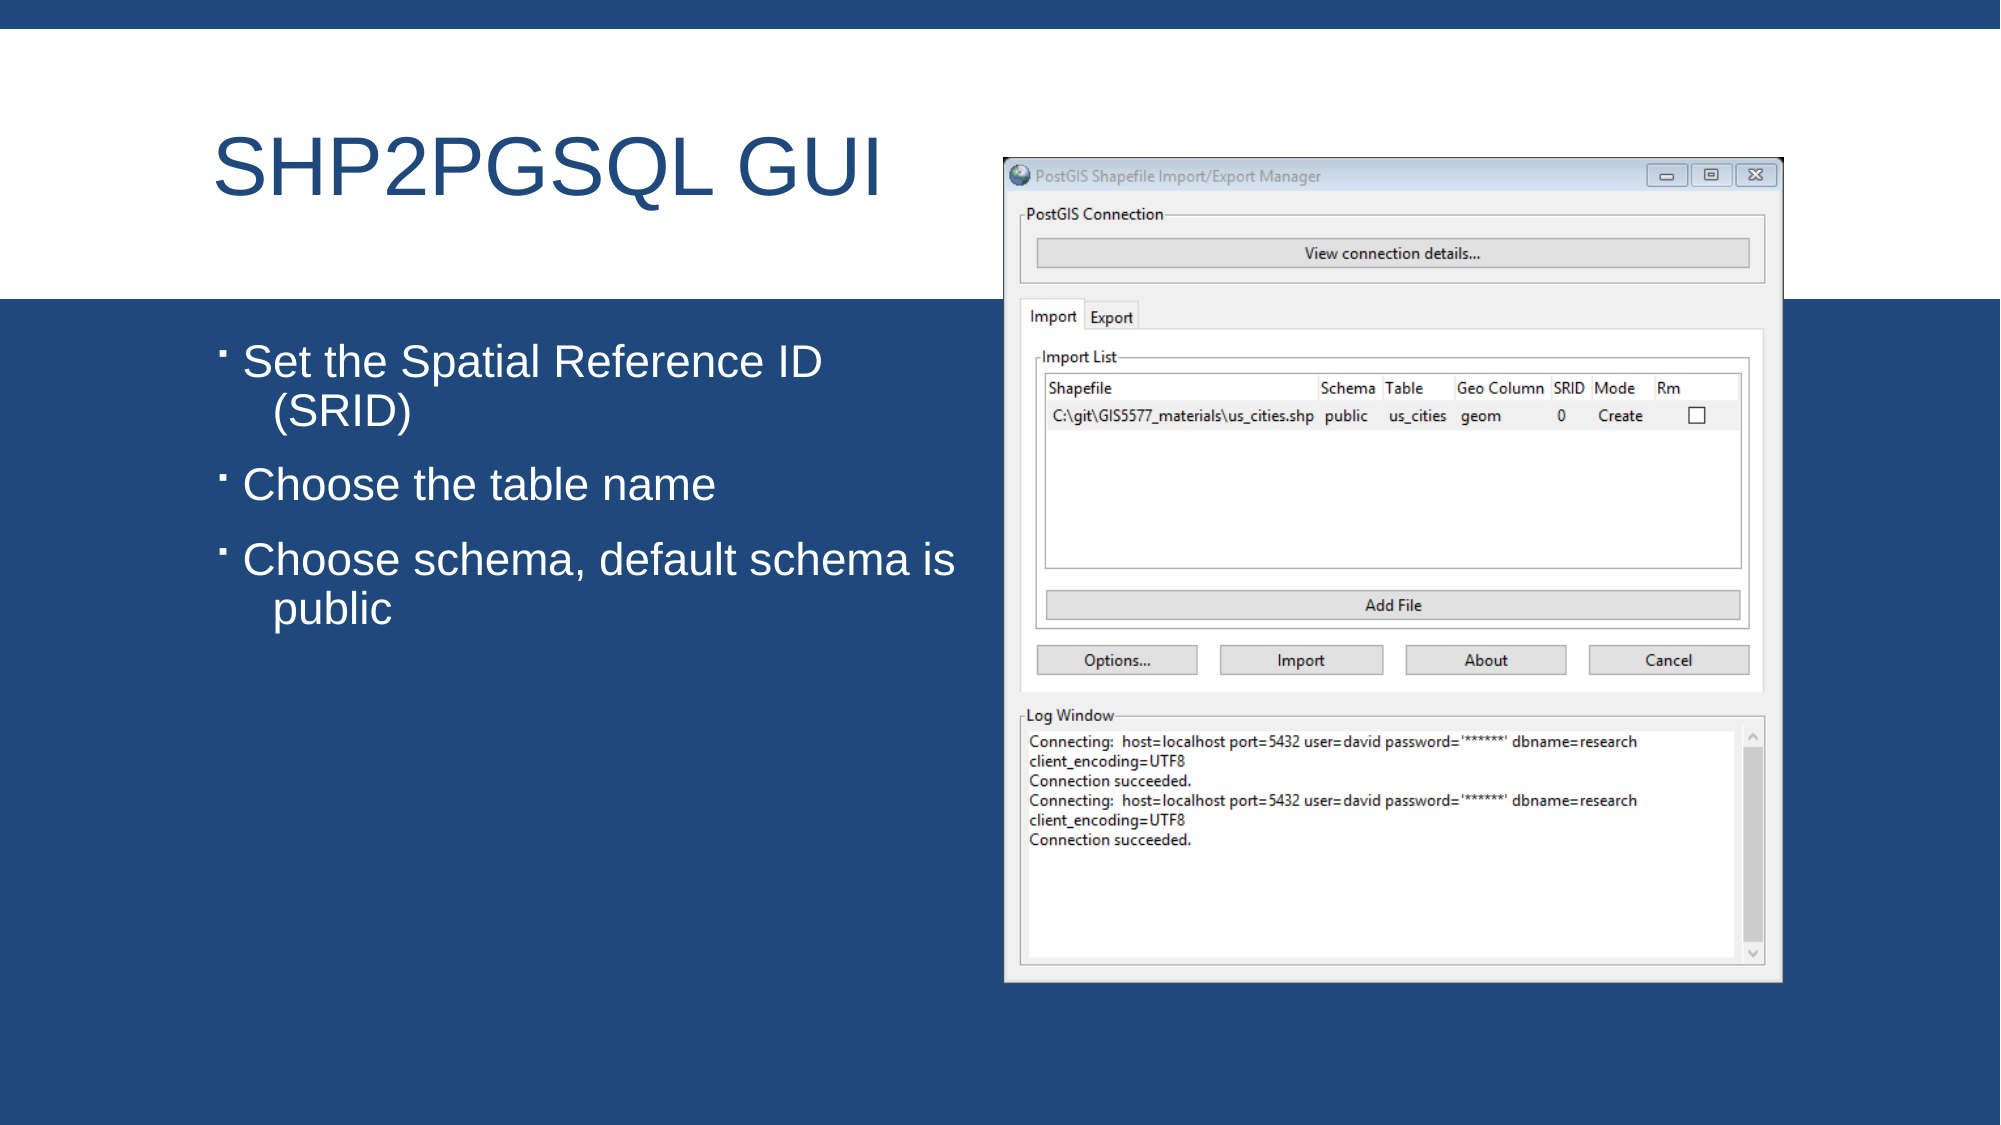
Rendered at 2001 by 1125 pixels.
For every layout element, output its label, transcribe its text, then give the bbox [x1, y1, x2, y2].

list Set the Spatial Reference ID (SRID) Choose the table name Choose schema, default schema is public [197, 329, 978, 1021]
picture [1003, 157, 1784, 984]
title Shp2pgsql GUI [197, 46, 1803, 295]
